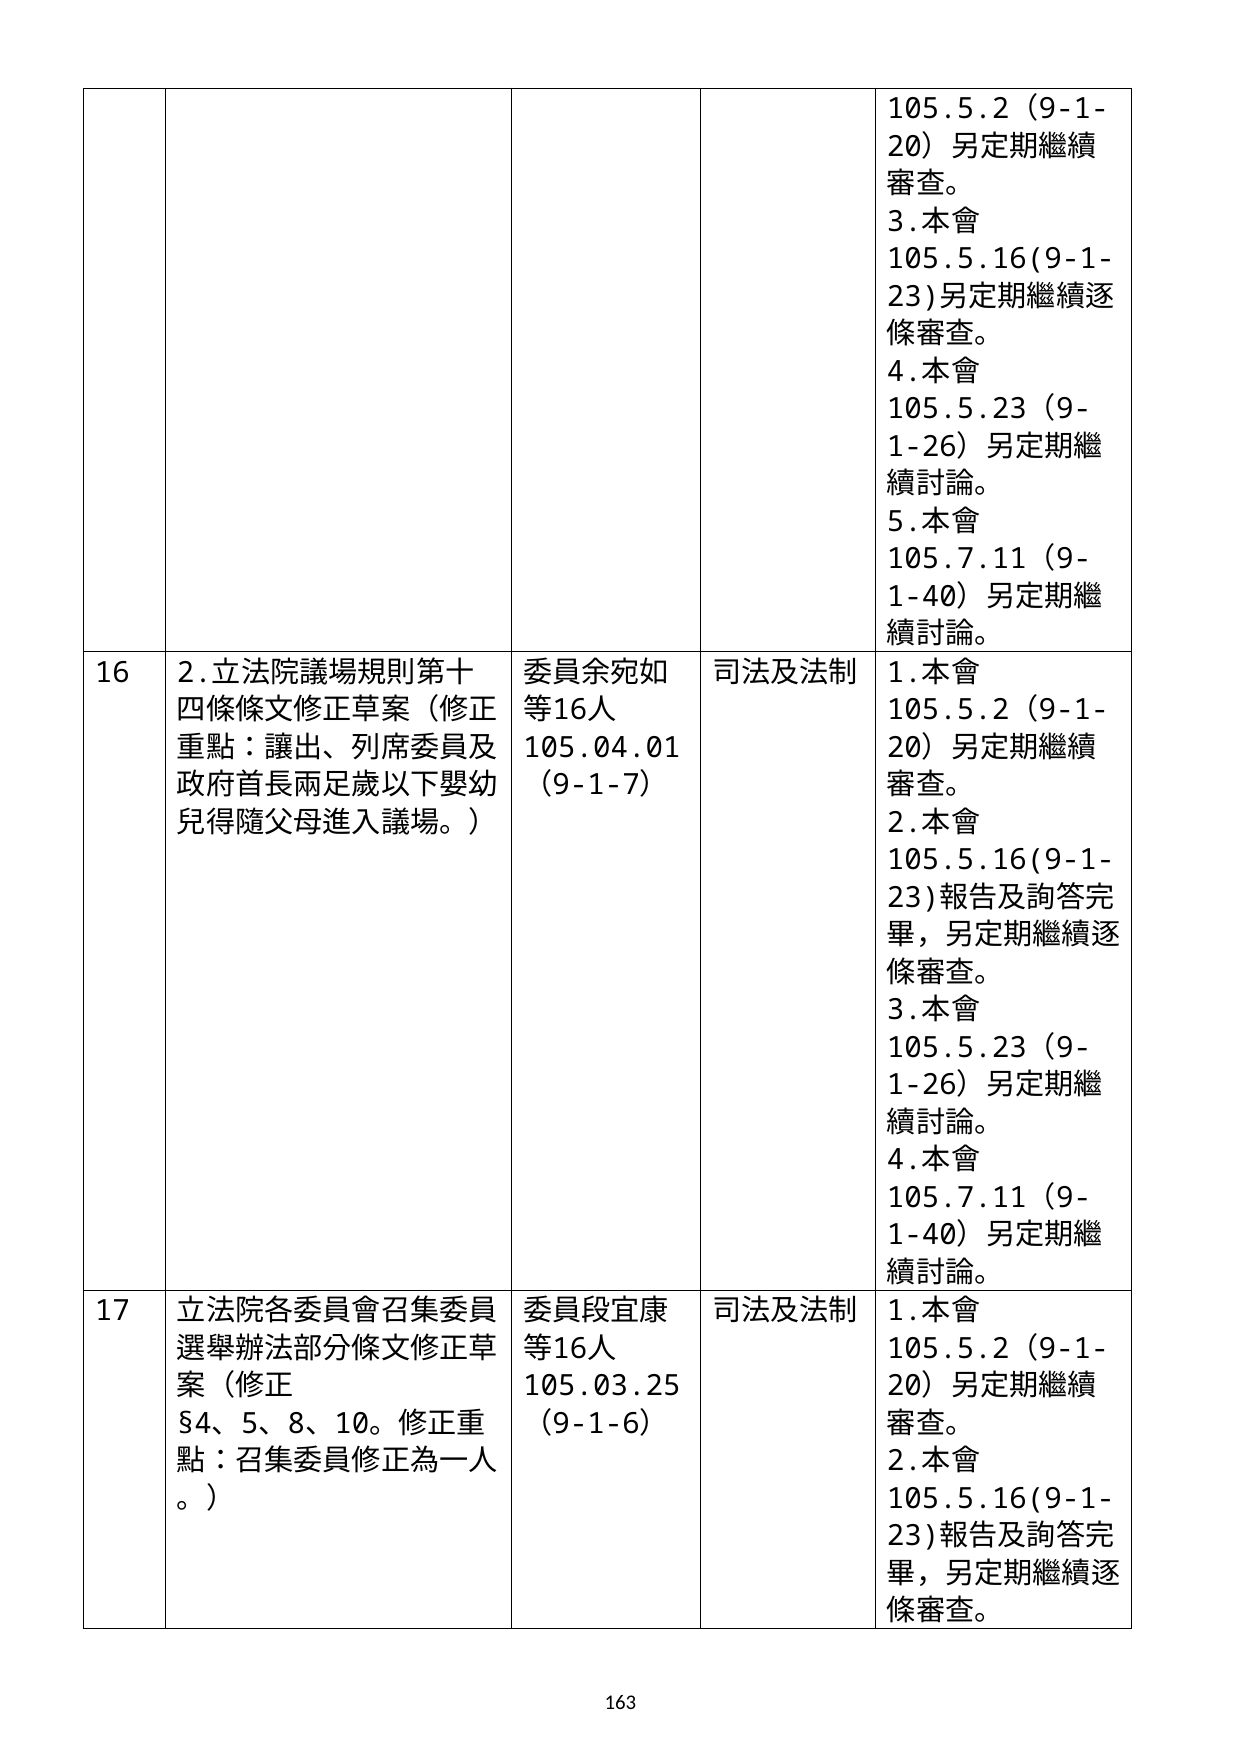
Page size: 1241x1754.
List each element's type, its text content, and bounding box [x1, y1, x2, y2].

table_cell 17 [84, 1291, 165, 1628]
table_cell 委員余宛如等16人 105.04.01 （9-1-7） [512, 652, 700, 1290]
table_cell 委員段宜康等16人 105.03.25 （9-1-6） [512, 1291, 700, 1628]
table_cell 司法及法制 [701, 1291, 875, 1628]
table_cell [701, 89, 875, 651]
table_cell 1.本會105.5.2（9-1-20）另定期繼續審查。 2.本會105.5.16(9-1-23)報告及詢答完畢，另定期繼續逐條審查。 [876, 1291, 1131, 1628]
table_cell 立法院各委員會召集委員選舉辦法部分條文修正草案（修正§4、5、8、10。修正重點：召集委員修正為一人。） [166, 1291, 511, 1628]
table_cell 1.本會105.5.2（9-1-20）另定期繼續審查。 2.本會105.5.16(9-1-23)報告及詢答完畢，另定期繼續逐條審查。 3.本會105.5.23（9-1-26）另定期繼續討論。 4.本會105.7.11（9-1-40）另定期繼續討論。 [876, 652, 1131, 1290]
table_cell [166, 89, 511, 651]
table_cell 16 [84, 652, 165, 1290]
table_cell 2.立法院議場規則第十四條條文修正草案（修正重點：讓出、列席委員及政府首長兩足歲以下嬰幼兒得隨父母進入議場。） [166, 652, 511, 1290]
table_cell [512, 89, 700, 651]
table_cell 司法及法制 [701, 652, 875, 1290]
table_cell 105.5.2（9-1-20）另定期繼續審查。 3.本會105.5.16(9-1-23)另定期繼續逐條審查。 4.本會105.5.23（9-1-26）另定期繼續討論。 5.本會105.7.11（9-1-40）另定期繼續討論。 [876, 89, 1131, 651]
table_cell [84, 89, 165, 651]
